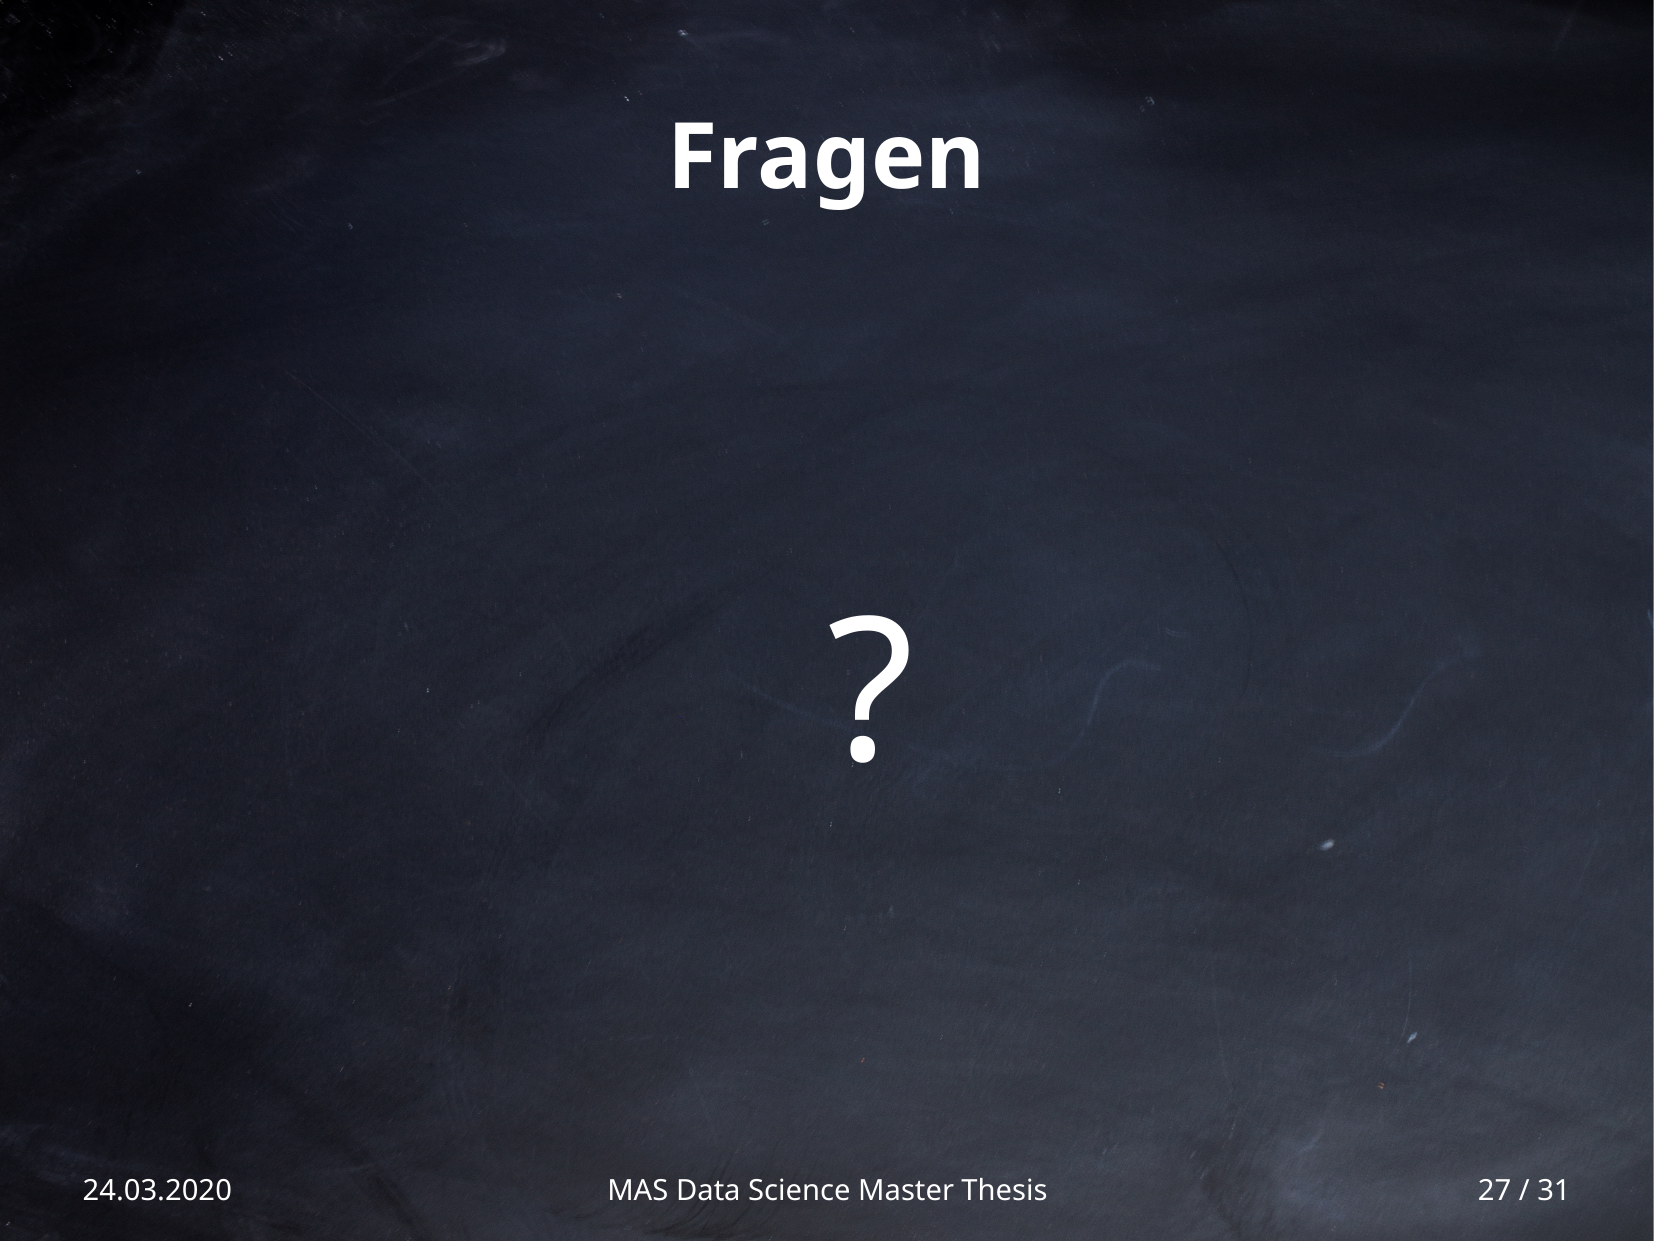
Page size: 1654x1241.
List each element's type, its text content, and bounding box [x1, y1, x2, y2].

picture [0, 0, 1654, 1241]
title Fragen [82, 49, 1571, 257]
list ? [82, 290, 1571, 1146]
